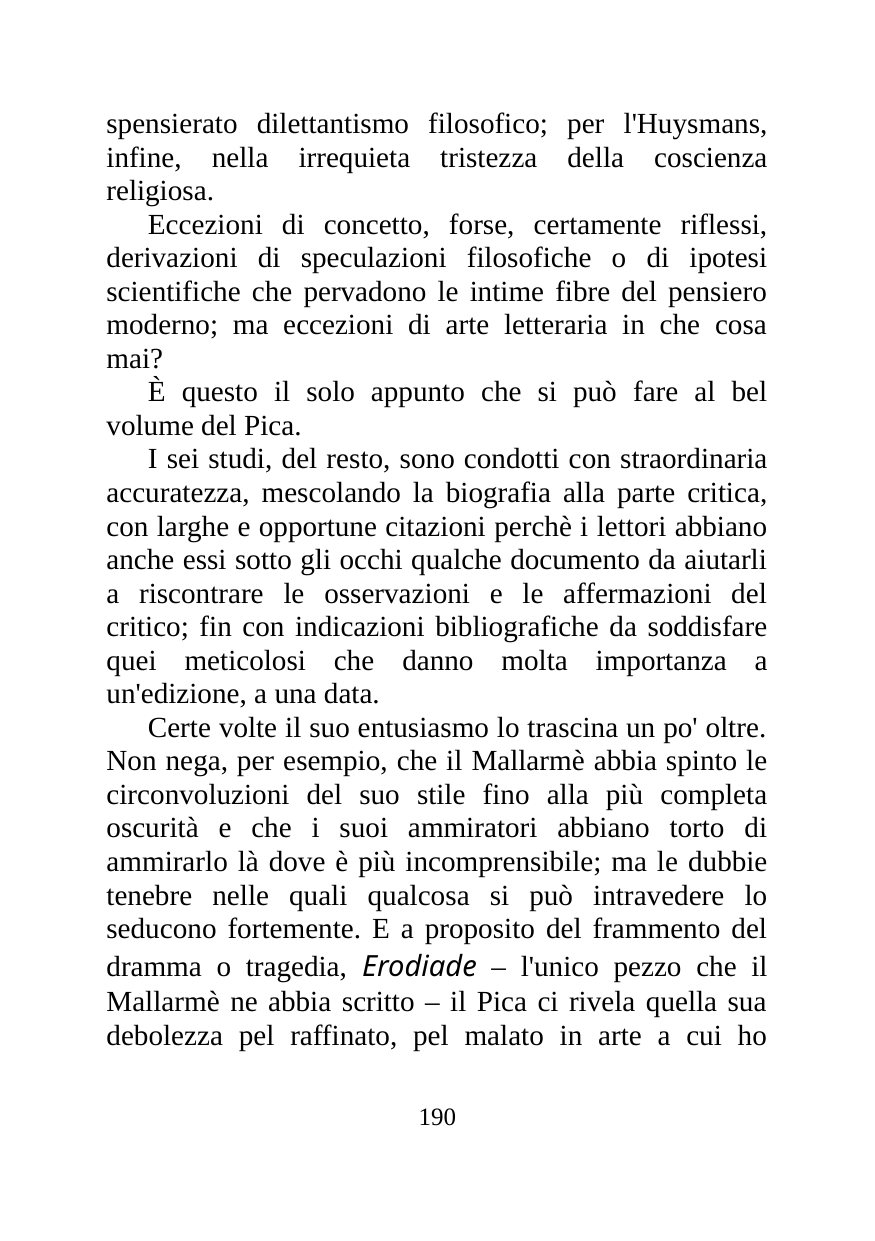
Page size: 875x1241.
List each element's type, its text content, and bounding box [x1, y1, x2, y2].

text spensierato dilettantismo filosofico; per l'Huysmans, infine, nella irrequieta tristezza della coscienza religiosa. [106, 106, 768, 207]
text Certe volte il suo entusiasmo lo trascina un po' oltre. Non nega, per esempio, che il Mallarmè abbia spinto le circonvoluzioni del suo stile fino alla più completa oscurità e che i suoi ammiratori abbiano torto di ammirarlo là dove è più incomprensibile; ma le dubbie tenebre nelle quali qualcosa si può intravedere lo seducono fortemente. E a proposito del frammento del dramma o tragedia, Erodiade – l'unico pezzo che il Mallarmè ne abbia scritto – il Pica ci rivela quella sua debolezza pel raffinato, pel malato in arte a cui ho [106, 710, 768, 1052]
text I sei studi, del resto, sono condotti con straordinaria accuratezza, mescolando la biografia alla parte critica, con larghe e opportune citazioni perchè i lettori abbiano anche essi sotto gli occhi qualche documento da aiutarli a riscontrare le osservazioni e le affermazioni del critico; fin con indicazioni bibliografiche da soddisfare quei meticolosi che danno molta importanza a un'edizione, a una data. [106, 442, 768, 710]
text È questo il solo appunto che si può fare al bel volume del Pica. [106, 374, 768, 442]
text Eccezioni di concetto, forse, certamente riflessi, derivazioni di speculazioni filosofiche o di ipotesi scientifiche che pervadono le intime fibre del pensiero moderno; ma eccezioni di arte letteraria in che cosa mai? [106, 207, 768, 374]
